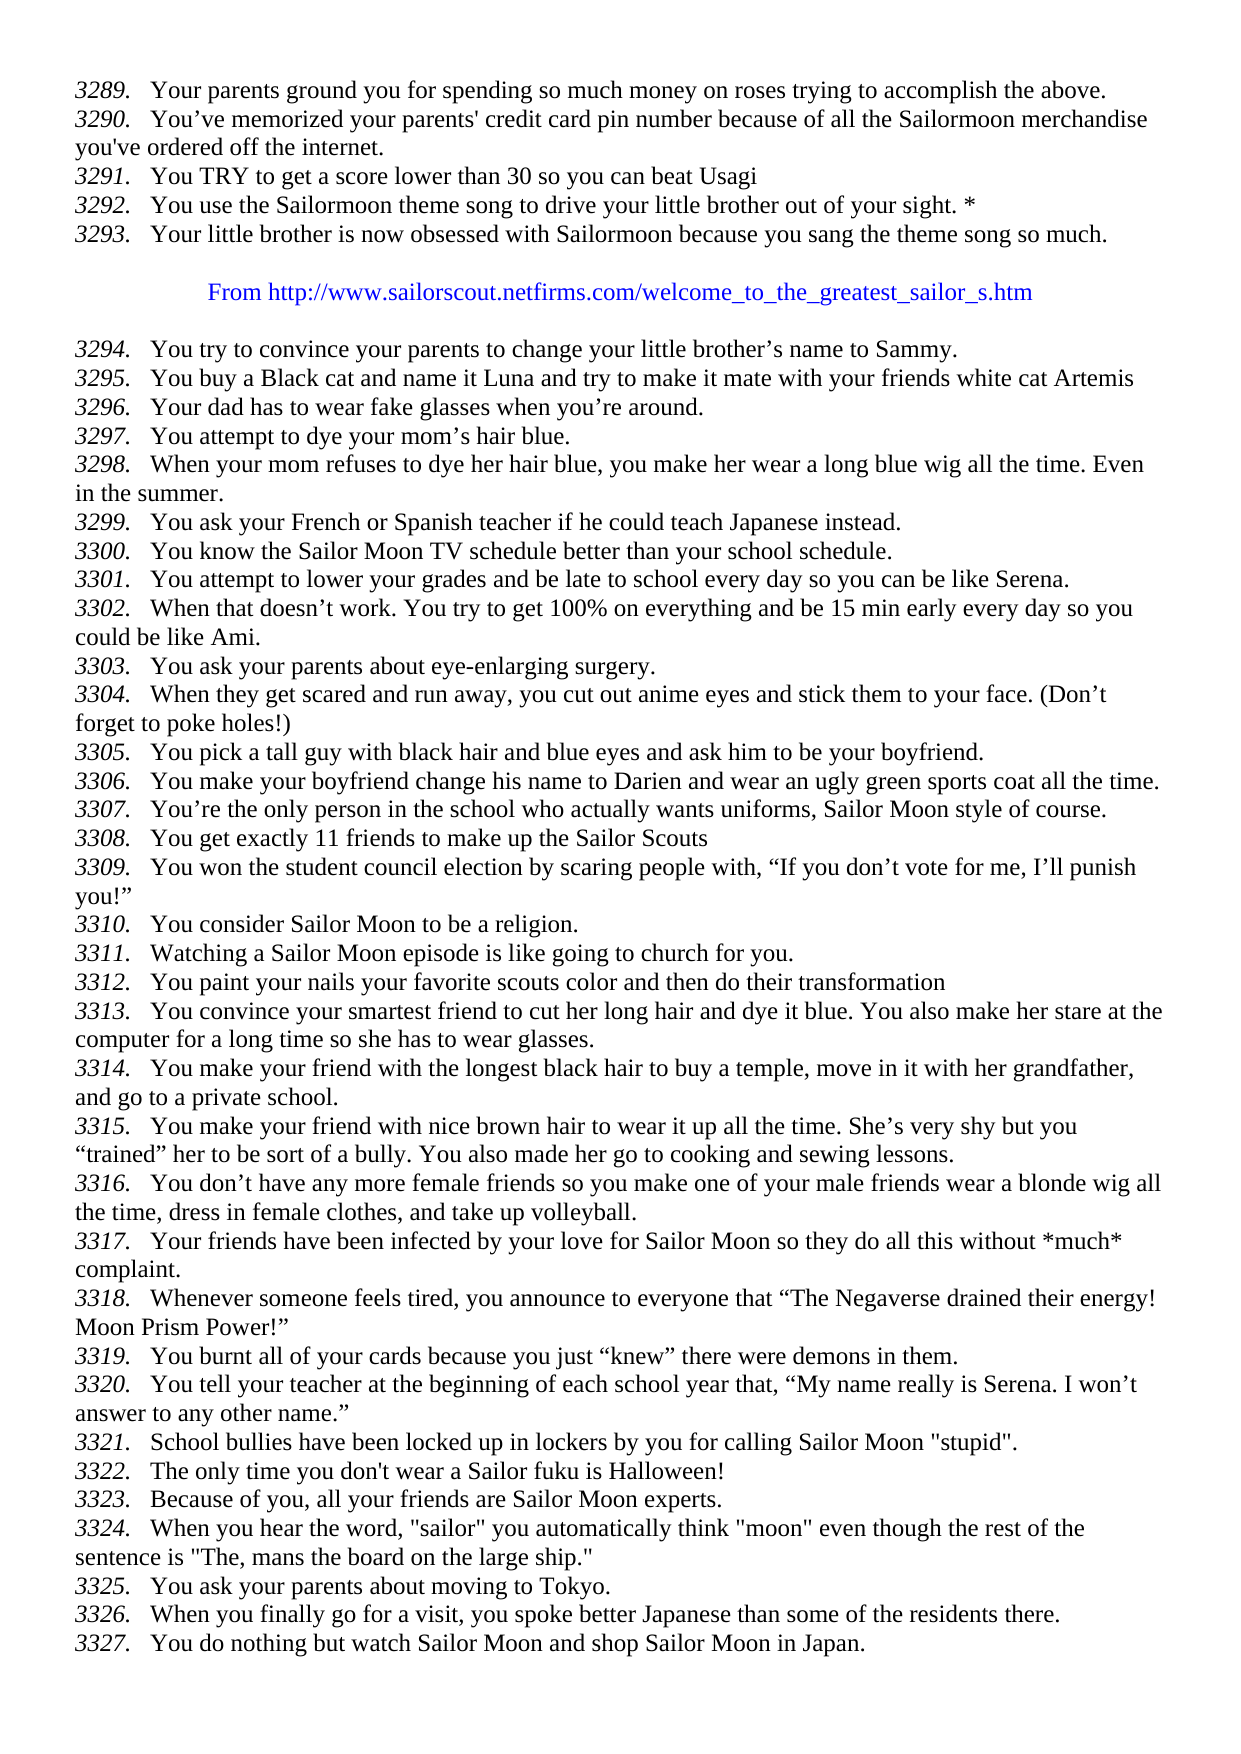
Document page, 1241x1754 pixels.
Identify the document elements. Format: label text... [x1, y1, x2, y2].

list Because of you, all your friends are Sailor Moon experts. [75, 1484, 1165, 1513]
list You pick a tall guy with black hair and blue eyes and ask him to be your boyfriend. [75, 737, 1165, 766]
list You get exactly 11 friends to make up the Sailor Scouts [75, 823, 1165, 852]
list The only time you don't wear a Sailor fuku is Halloween! [75, 1456, 1165, 1484]
list You make your friend with the longest black hair to buy a temple, move in it with her grandfather, and go to a private school. [75, 1053, 1165, 1111]
list Whenever someone feels tired, you announce to everyone that “The Negaverse drained their energy! Moon Prism Power!” [75, 1283, 1165, 1341]
list You ask your parents about eye-enlarging surgery. [75, 651, 1165, 679]
list You’ve memorized your parents' credit card pin number because of all the Sailormoon merchandise you've ordered off the internet. [75, 104, 1165, 161]
list When that doesn’t work. You try to get 100% on everything and be 15 min early every day so you could be like Ami. [75, 593, 1165, 651]
list You paint your nails your favorite scouts color and then do their transformation [75, 967, 1165, 996]
list You make your boyfriend change his name to Darien and wear an ugly green sports coat all the time. [75, 766, 1165, 794]
list You burnt all of your cards because you just “knew” there were demons in them. [75, 1341, 1165, 1369]
list Your parents ground you for spending so much money on roses trying to accomplish the above. [75, 75, 1165, 104]
list When they get scared and run away, you cut out anime eyes and stick them to your face. (Don’t forget to poke holes!) [75, 679, 1165, 737]
text From http://www.sailorscout.netfirms.com/welcome_to_the_greatest_sailor_s.htm [75, 277, 1165, 305]
list You don’t have any more female friends so you make one of your male friends wear a blonde wig all the time, dress in female clothes, and take up volleyball. [75, 1168, 1165, 1226]
list You ask your parents about moving to Tokyo. [75, 1571, 1165, 1599]
list Watching a Sailor Moon episode is like going to church for you. [75, 938, 1165, 967]
list You TRY to get a score lower than 30 so you can beat Usagi [75, 161, 1165, 190]
list You ask your French or Spanish teacher if he could teach Japanese instead. [75, 507, 1165, 536]
list You attempt to lower your grades and be late to school every day so you can be like Serena. [75, 564, 1165, 593]
list You won the student council election by scaring people with, “If you don’t vote for me, I’ll punish you!” [75, 852, 1165, 909]
list School bullies have been locked up in lockers by you for calling Sailor Moon "stupid". [75, 1427, 1165, 1456]
list Your friends have been infected by your love for Sailor Moon so they do all this without *much* complaint. [75, 1226, 1165, 1283]
list Your dad has to wear fake glasses when you’re around. [75, 392, 1165, 421]
list You tell your teacher at the beginning of each school year that, “My name really is Serena. I won’t answer to any other name.” [75, 1369, 1165, 1427]
list You use the Sailormoon theme song to drive your little brother out of your sight. * [75, 190, 1165, 219]
list You do nothing but watch Sailor Moon and shop Sailor Moon in Japan. [75, 1628, 1165, 1657]
list You try to convince your parents to change your little brother’s name to Sammy. [75, 334, 1165, 363]
list When you finally go for a visit, you spoke better Japanese than some of the residents there. [75, 1599, 1165, 1628]
list You convince your smartest friend to cut her long hair and dye it blue. You also make her stare at the computer for a long time so she has to wear glasses. [75, 996, 1165, 1053]
list You consider Sailor Moon to be a religion. [75, 909, 1165, 938]
list You make your friend with nice brown hair to wear it up all the time. She’s very shy but you “trained” her to be sort of a bully. You also made her go to cooking and sewing lessons. [75, 1111, 1165, 1168]
list When your mom refuses to dye her hair blue, you make her wear a long blue wig all the time. Even in the summer. [75, 449, 1165, 507]
list You buy a Black cat and name it Luna and try to make it mate with your friends white cat Artemis [75, 363, 1165, 392]
list Your little brother is now obsessed with Sailormoon because you sang the theme song so much. [75, 219, 1165, 247]
list You attempt to dye your mom’s hair blue. [75, 421, 1165, 449]
list When you hear the word, "sailor" you automatically think "moon" even though the rest of the sentence is "The, mans the board on the large ship." [75, 1513, 1165, 1571]
list You’re the only person in the school who actually wants uniforms, Sailor Moon style of course. [75, 794, 1165, 823]
list You know the Sailor Moon TV schedule better than your school schedule. [75, 536, 1165, 564]
